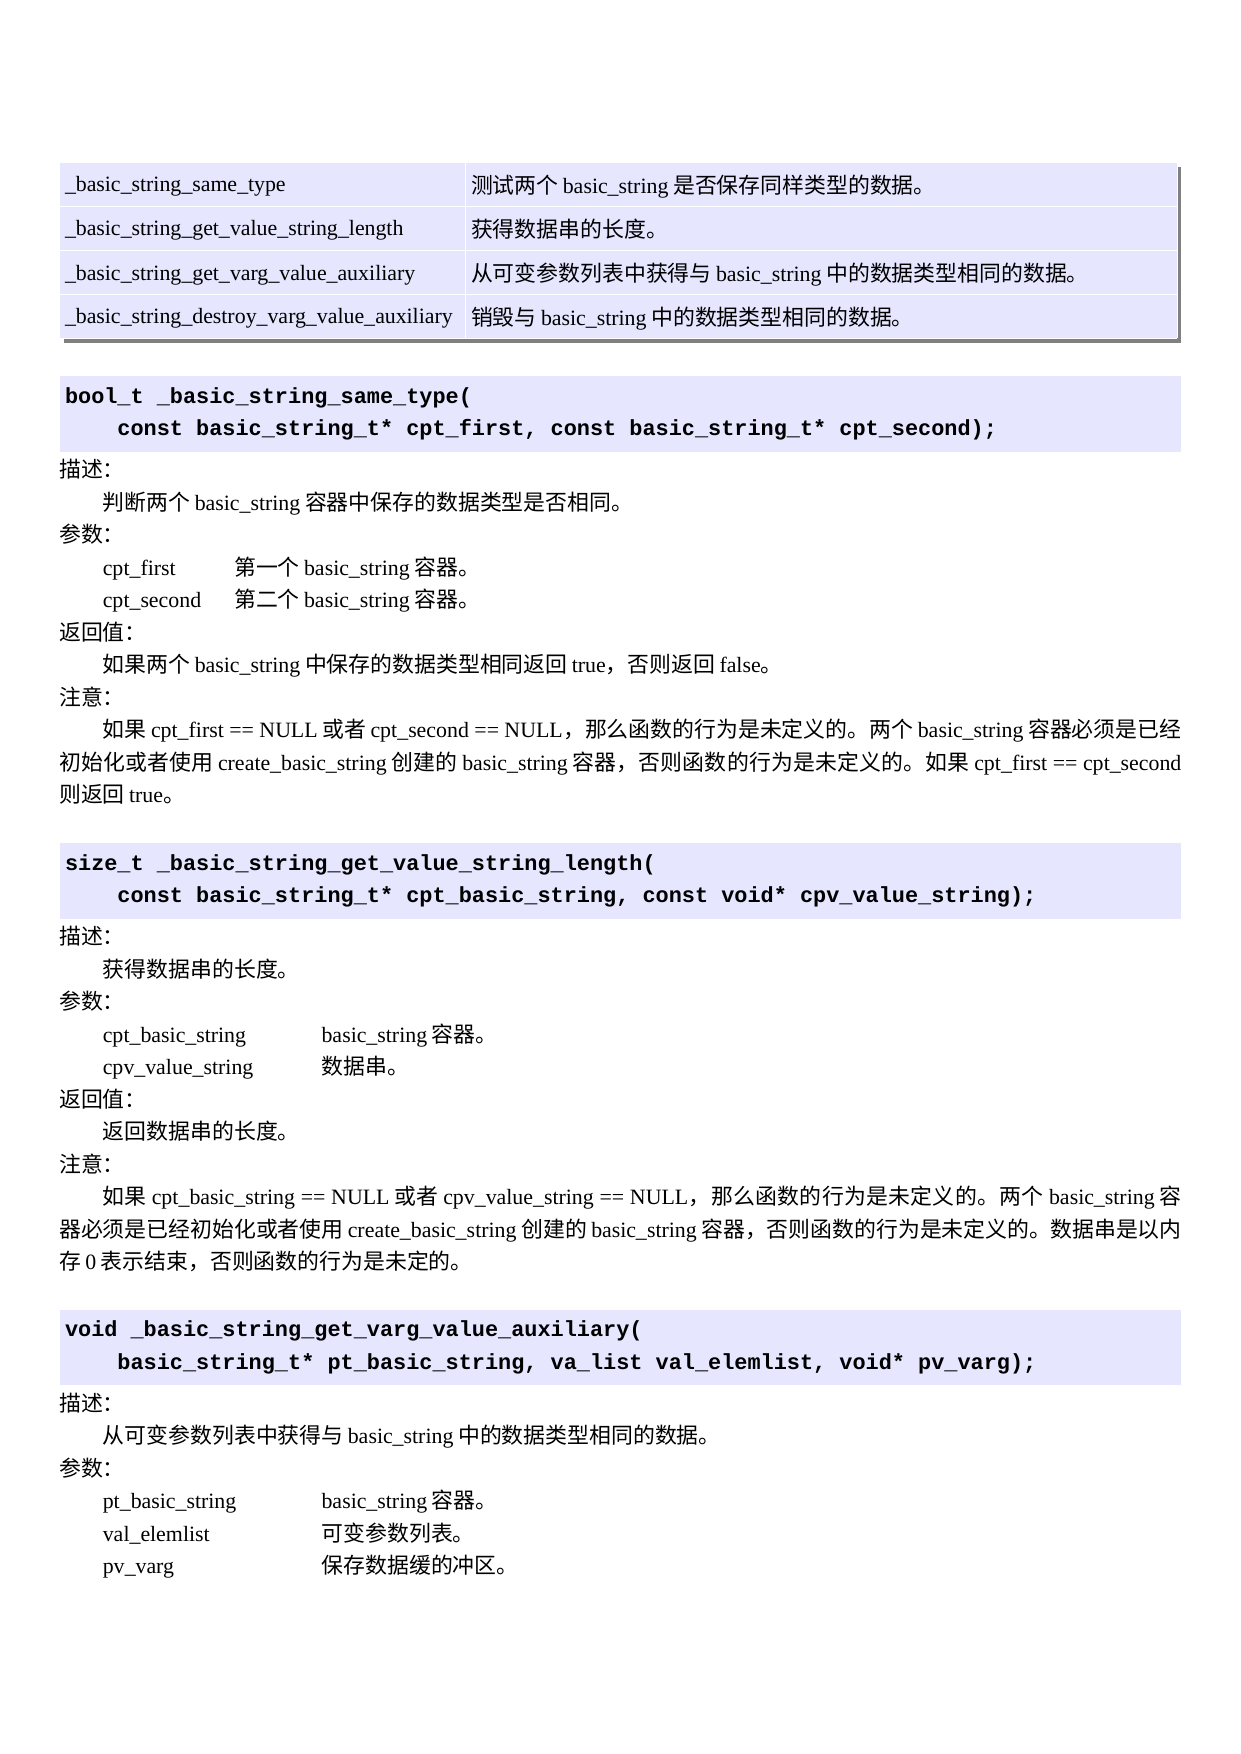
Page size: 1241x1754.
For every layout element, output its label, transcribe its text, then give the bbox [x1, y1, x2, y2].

table_cell _basic_string_destroy_varg_value_auxiliary [60, 295, 465, 338]
text 返回值： [59, 1081, 1181, 1114]
text 注意： [59, 679, 1181, 712]
table_header _basic_string_same_type [60, 163, 465, 206]
text 如果cpt_first == NULL或者cpt_second == NULL，那么函数的行为是未定义的。两个basic_string容器必须是已经初始化或者使用create_basic_string创建的basic_string容器，否则函数的行为是未定义的。如果cpt_first == cpt_second则返回true。 [59, 712, 1181, 809]
table_cell 销毁与basic_string中的数据类型相同的数据。 [466, 295, 1177, 338]
text cpv_value_string 数据串。 [59, 1049, 1181, 1081]
table_cell _basic_string_get_varg_value_auxiliary [60, 251, 465, 294]
text 描述： [59, 1386, 1181, 1418]
text 返回数据串的长度。 [59, 1114, 1181, 1146]
text 注意： [59, 1146, 1181, 1179]
text 获得数据串的长度。 [59, 951, 1181, 984]
text cpt_first 第一个basic_string容器。 [59, 549, 1181, 582]
text 判断两个basic_string容器中保存的数据类型是否相同。 [59, 484, 1181, 517]
text 描述： [59, 920, 1181, 951]
table_cell 获得数据串的长度。 [466, 207, 1177, 250]
text cpt_basic_string basic_string容器。 [59, 1016, 1181, 1049]
text 如果两个basic_string中保存的数据类型相同返回true，否则返回false。 [59, 647, 1181, 679]
table_header 测试两个basic_string是否保存同样类型的数据。 [466, 163, 1177, 206]
text 参数： [59, 984, 1181, 1016]
text 如果cpt_basic_string == NULL或者cpv_value_string == NULL，那么函数的行为是未定义的。两个basic_string容器必须是已经初始化或者使用create_basic_string创建的basic_string容器，否则函数的行为是未定义的。数据串是以内存0表示结束，否则函数的行为是未定的。 [59, 1179, 1181, 1276]
text 描述： [59, 453, 1181, 484]
table_header void _basic_string_get_varg_value_auxiliary( basic_string_t* pt_basic_string, va_list val_elemlist, void* pv_varg); [60, 1310, 1181, 1385]
table_cell _basic_string_get_value_string_length [60, 207, 465, 250]
text 从可变参数列表中获得与basic_string中的数据类型相同的数据。 [59, 1418, 1181, 1450]
table_header size_t _basic_string_get_value_string_length( const basic_string_t* cpt_basic_string, const void* cpv_value_string); [60, 843, 1181, 919]
table_cell 从可变参数列表中获得与basic_string中的数据类型相同的数据。 [466, 251, 1177, 294]
text cpt_second 第二个basic_string容器。 [59, 582, 1181, 614]
text pt_basic_string basic_string容器。 [59, 1483, 1181, 1515]
text 返回值： [59, 614, 1181, 647]
text 参数： [59, 1450, 1181, 1483]
text 参数： [59, 517, 1181, 549]
text pv_varg 保存数据缓的冲区。 [59, 1548, 1181, 1580]
text val_elemlist 可变参数列表。 [59, 1515, 1181, 1548]
table_header bool_t _basic_string_same_type( const basic_string_t* cpt_first, const basic_string_t* cpt_second); [60, 376, 1181, 452]
